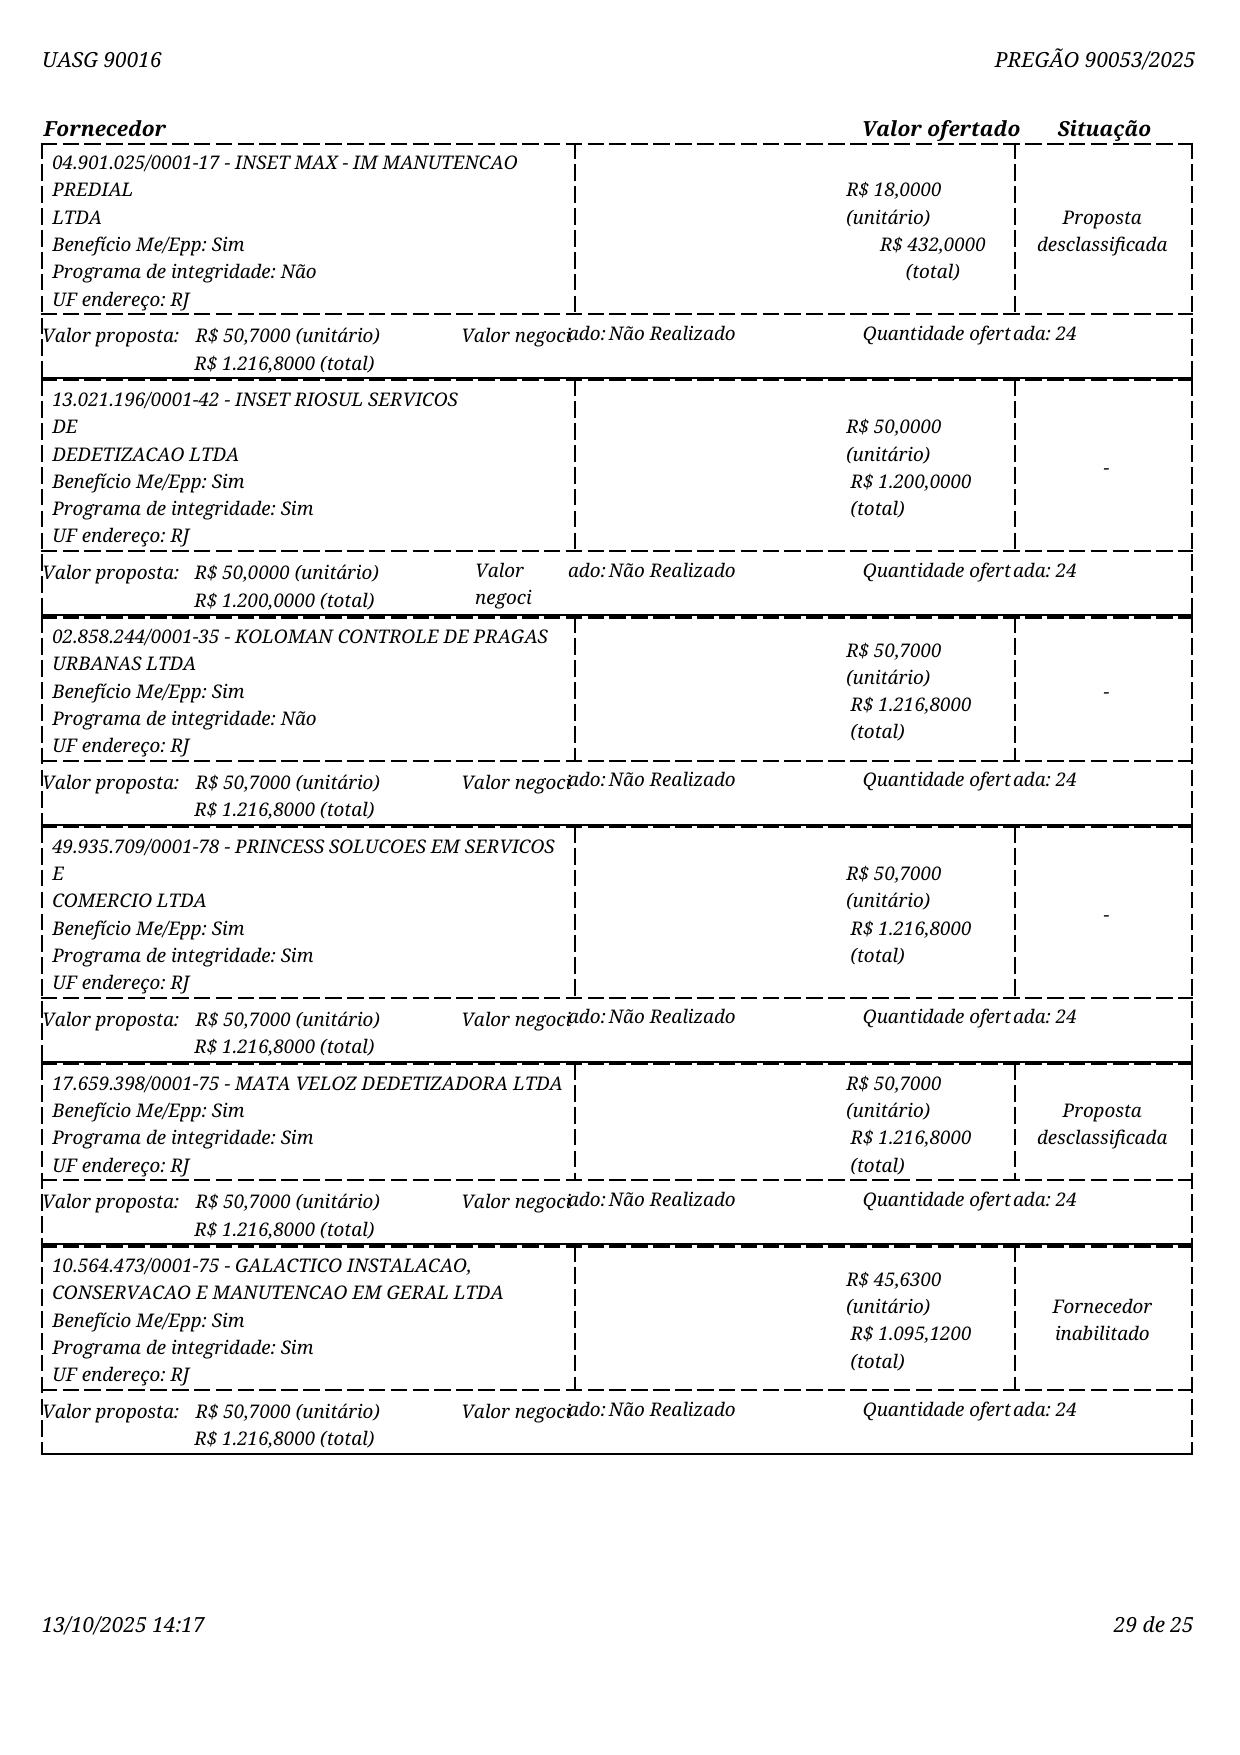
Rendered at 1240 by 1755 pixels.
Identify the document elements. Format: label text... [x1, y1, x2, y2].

table_cell ado: Não Realizado [575, 1179, 846, 1243]
table_cell ado: Não Realizado [575, 760, 846, 824]
table_header Fornecedor inabilitado [1015, 1245, 1192, 1389]
table_header [575, 1063, 846, 1179]
table_header [1015, 826, 1098, 997]
table_cell Valor proposta: R$ 50,7000 (unitário) Valor negoci R$ 1.216,8000 (total) [42, 760, 575, 824]
table_header - [1099, 379, 1192, 550]
table_cell Quantidade ofert [846, 997, 1014, 1061]
table_cell [1099, 550, 1192, 614]
table_cell Quantidade ofert [846, 1179, 1014, 1243]
table_header Proposta desclassificada [1015, 143, 1192, 313]
table_cell Quantidade ofert [846, 760, 1014, 824]
table_cell ado: Não Realizado [575, 997, 846, 1061]
table_cell Valor proposta: R$ 50,7000 (unitário) Valor negoci R$ 1.216,8000 (total) [42, 1179, 575, 1243]
table_cell Valor proposta: R$ 50,7000 (unitário) Valor negoci R$ 1.216,8000 (total) [42, 1389, 575, 1453]
table_header 17.659.398/0001-75 - MATA VELOZ DEDETIZADORA LTDA Benefício Me/Epp: Sim Programa de integridade: Sim UF endereço: RJ [42, 1063, 575, 1179]
table_cell ada: 24 [1015, 313, 1192, 377]
table_header R$ 50,7000 (unitário) R$ 1.216,8000 (total) [846, 826, 1014, 997]
table_cell Quantidade ofert [846, 1389, 1014, 1453]
table_header 04.901.025/0001-17 - INSET MAX - IM MANUTENCAO PREDIAL LTDA Benefício Me/Epp: Sim Programa de integridade: Não UF endereço: RJ [42, 143, 575, 313]
table_header 02.858.244/0001-35 - KOLOMAN CONTROLE DE PRAGAS URBANAS LTDA Benefício Me/Epp: Sim Programa de integridade: Não UF endereço: RJ [42, 616, 575, 760]
table_cell [1099, 997, 1192, 1061]
table_cell ado: Não Realizado [575, 1389, 846, 1453]
table_header [575, 826, 846, 997]
table_cell ada: 24 [1015, 550, 1098, 614]
table_header [575, 1245, 846, 1389]
table_header 49.935.709/0001-78 - PRINCESS SOLUCOES EM SERVICOS E COMERCIO LTDA Benefício Me/Epp: Sim Programa de integridade: Sim UF endereço: RJ [42, 826, 575, 997]
table_header R$ 50,7000 (unitário) R$ 1.216,8000 (total) [846, 1063, 1014, 1179]
table_header R$ 50,7000 (unitário) R$ 1.216,8000 (total) [846, 616, 1014, 760]
table_cell ada: 24 [1015, 1389, 1192, 1453]
table_header [575, 379, 846, 550]
table_header R$ 45,6300 (unitário) R$ 1.095,1200 (total) [846, 1245, 1014, 1389]
table_header 13.021.196/0001-42 - INSET RIOSUL SERVICOS DE DEDETIZACAO LTDA Benefício Me/Epp: Sim Programa de integridade: Sim UF endereço: RJ [42, 379, 475, 550]
table_header [575, 616, 846, 760]
table_cell ado: Não Realizado [575, 313, 846, 377]
table_cell Valor proposta: R$ 50,7000 (unitário) Valor negoci R$ 1.216,8000 (total) [42, 997, 575, 1061]
table_cell Quantidade ofert [846, 550, 1014, 614]
table_header R$ 18,0000 (unitário) R$ 432,0000 (total) [846, 143, 1014, 313]
table_cell [1099, 760, 1192, 824]
table_header - [1099, 826, 1192, 997]
table_cell Valor proposta: R$ 50,7000 (unitário) Valor negoci R$ 1.216,8000 (total) [42, 313, 575, 377]
table_header [475, 379, 575, 550]
table_header Proposta desclassificada [1015, 1063, 1192, 1179]
table_header - [1099, 616, 1192, 760]
table_header R$ 50,0000 (unitário) R$ 1.200,0000 (total) [846, 379, 1014, 550]
table_header [1015, 379, 1098, 550]
table_cell ada: 24 [1015, 760, 1098, 824]
table_header [575, 143, 846, 313]
table_cell ada: 24 [1015, 1179, 1192, 1243]
table_cell Quantidade ofert [846, 313, 1014, 377]
table_cell Valor proposta: R$ 50,0000 (unitário) R$ 1.200,0000 (total) [42, 550, 475, 614]
table_cell Valor negoci [475, 550, 575, 614]
table_header 10.564.473/0001-75 - GALACTICO INSTALACAO, CONSERVACAO E MANUTENCAO EM GERAL LTDA Benefício Me/Epp: Sim Programa de integridade: Sim UF endereço: RJ [42, 1245, 575, 1389]
table_header [1015, 616, 1098, 760]
table_cell ada: 24 [1015, 997, 1098, 1061]
table_cell ado: Não Realizado [575, 550, 846, 614]
